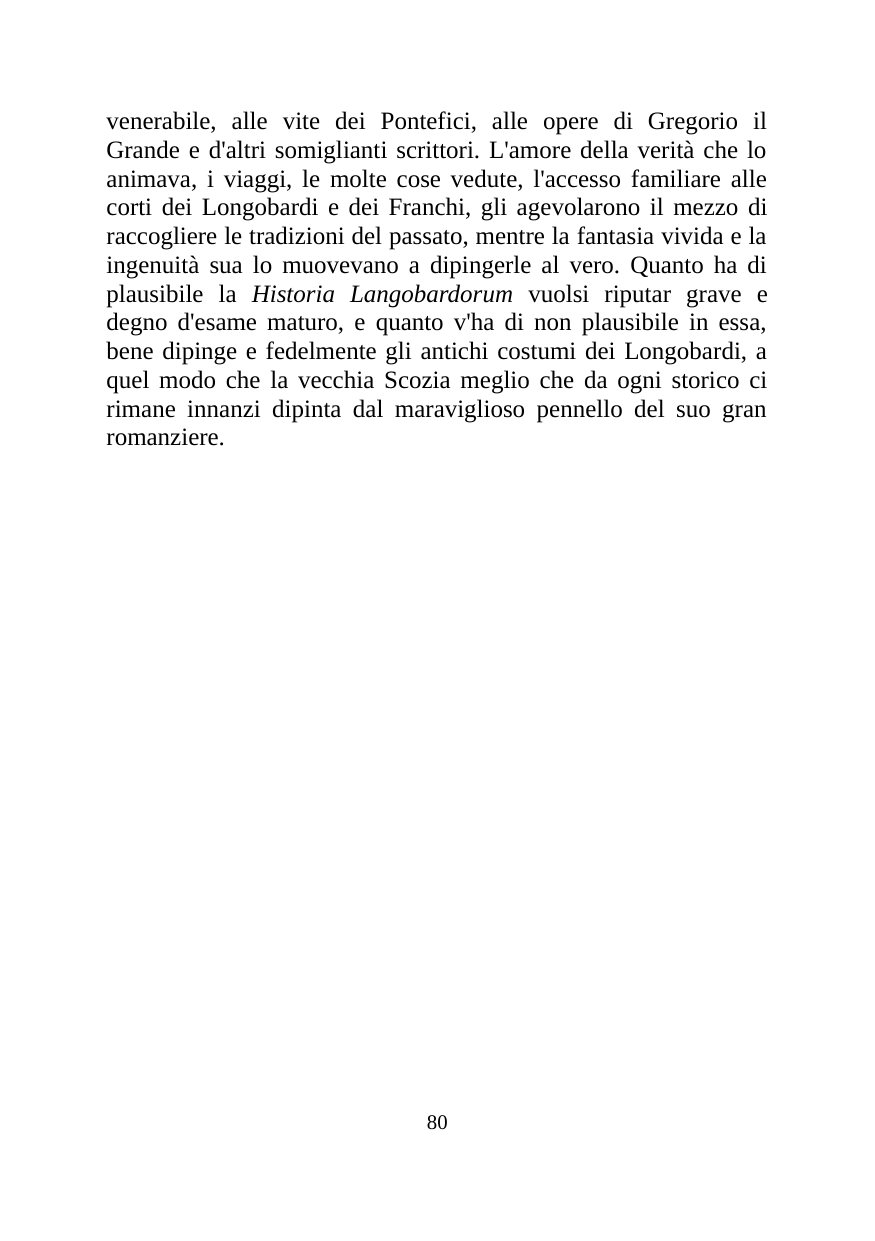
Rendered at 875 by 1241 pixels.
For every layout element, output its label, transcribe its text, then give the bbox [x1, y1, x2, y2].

text venerabile, alle vite dei Pontefici, alle opere di Gregorio il Grande e d'altri somiglianti scrittori. L'amore della verità che lo animava, i viaggi, le molte cose vedute, l'accesso familiare alle corti dei Longobardi e dei Franchi, gli agevolarono il mezzo di raccogliere le tradizioni del passato, mentre la fantasia vivida e la ingenuità sua lo muovevano a dipingerle al vero. Quanto ha di plausibile la Historia Langobardorum vuolsi riputar grave e degno d'esame maturo, e quanto v'ha di non plausibile in essa, bene dipinge e fedelmente gli antichi costumi dei Longobardi, a quel modo che la vecchia Scozia meglio che da ogni storico ci rimane innanzi dipinta dal maraviglioso pennello del suo gran romanziere. [106, 106, 768, 451]
